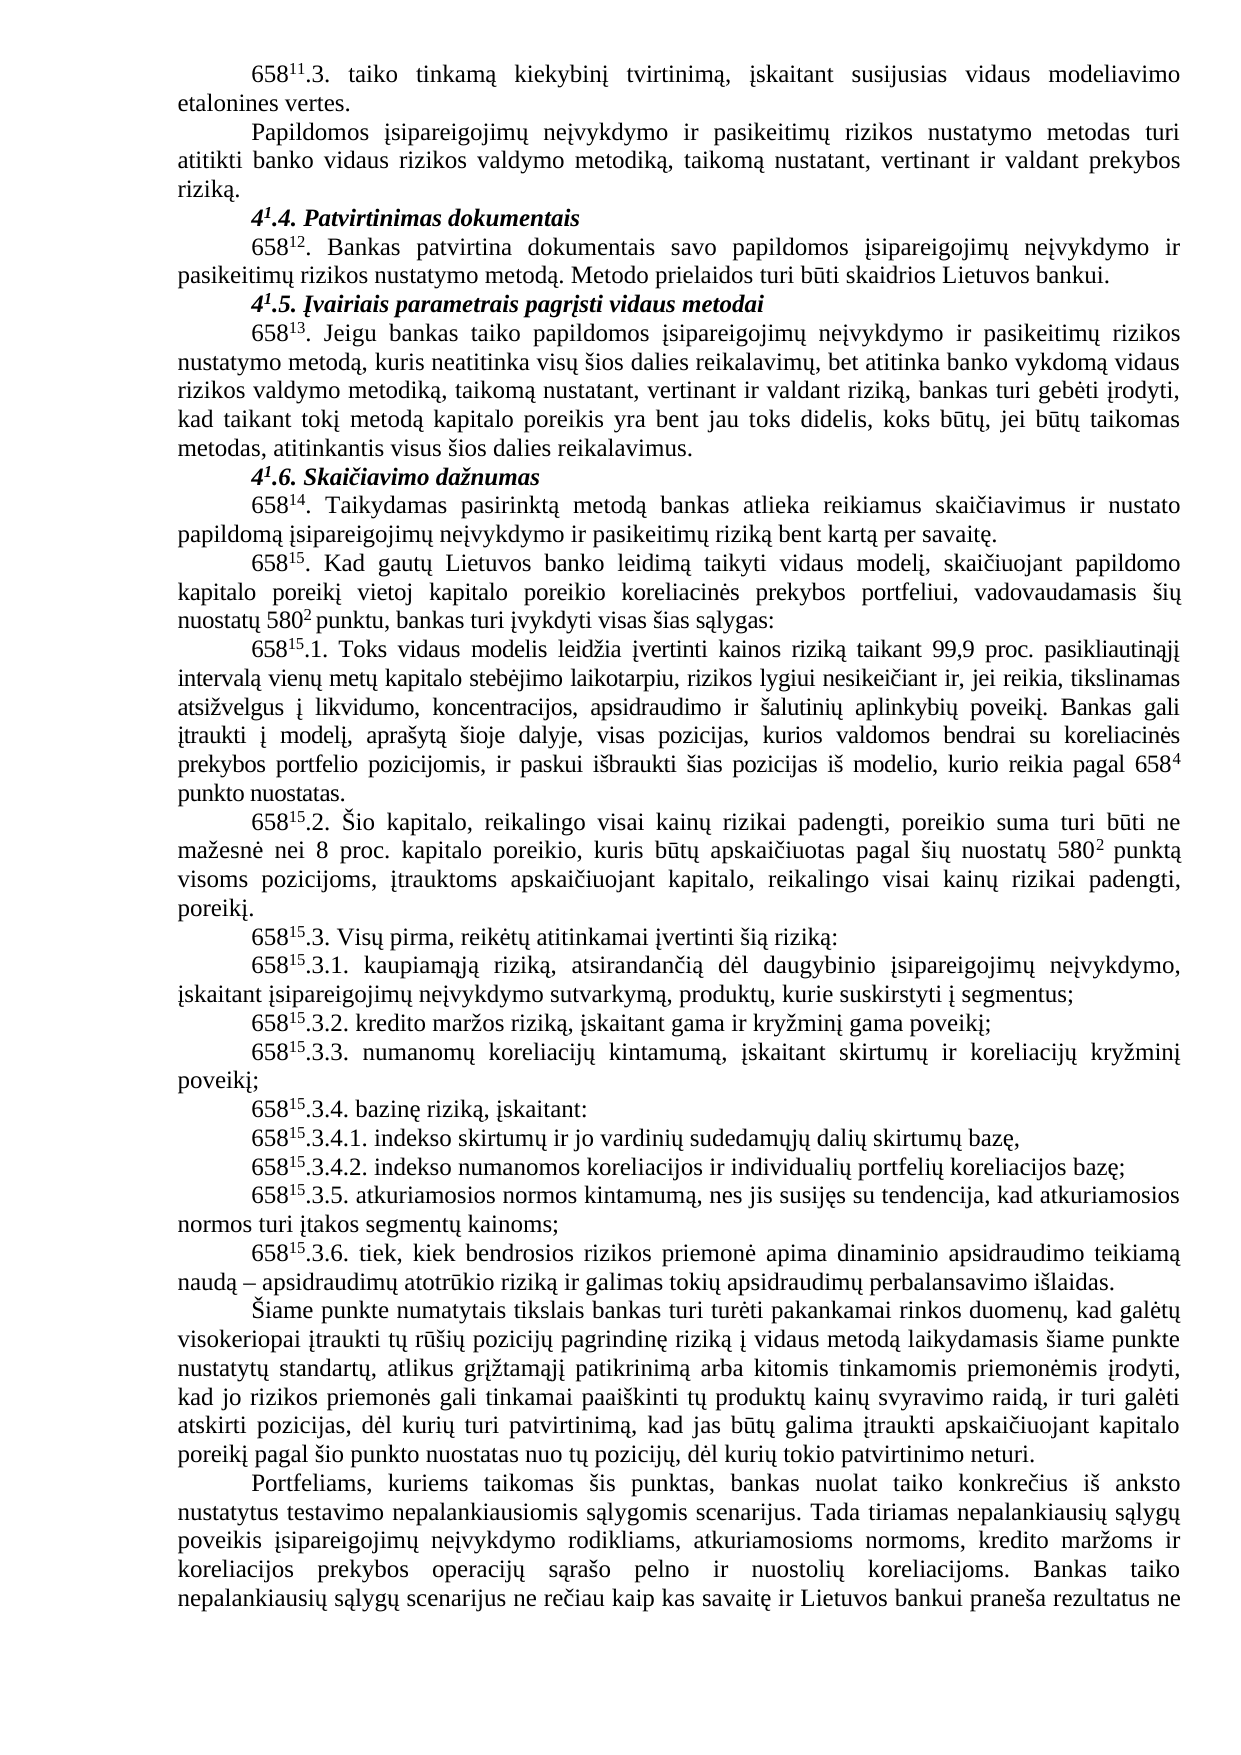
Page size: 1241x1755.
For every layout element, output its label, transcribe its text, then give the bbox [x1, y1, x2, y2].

text 65813. Jeigu bankas taiko papildomos įsipareigojimų neįvykdymo ir pasikeitimų rizikos nustatymo metodą, kuris neatitinka visų šios dalies reikalavimų, bet atitinka banko vykdomą vidaus rizikos valdymo metodiką, taikomą nustatant, vertinant ir valdant riziką, bankas turi gebėti įrodyti, kad taikant tokį metodą kapitalo poreikis yra bent jau toks didelis, koks būtų, jei būtų taikomas metodas, atitinkantis visus šios dalies reikalavimus. [177, 318, 1181, 462]
text 65815.3.3. numanomų koreliacijų kintamumą, įskaitant skirtumų ir koreliacijų kryžminį poveikį; [177, 1037, 1181, 1094]
text 65815.3.2. kredito maržos riziką, įskaitant gama ir kryžminį gama poveikį; [177, 1008, 1181, 1037]
text 65815.3.6. tiek, kiek bendrosios rizikos priemonė apima dinaminio apsidraudimo teikiamą naudą – apsidraudimų atotrūkio riziką ir galimas tokių apsidraudimų perbalansavimo išlaidas. [177, 1238, 1181, 1295]
text 65815.3. Visų pirma, reikėtų atitinkamai įvertinti šią riziką: [177, 922, 1181, 950]
text Šiame punkte numatytais tikslais bankas turi turėti pakankamai rinkos duomenų, kad galėtų visokeriopai įtraukti tų rūšių pozicijų pagrindinę riziką į vidaus metodą laikydamasis šiame punkte nustatytų standartų, atlikus grįžtamąjį patikrinimą arba kitomis tinkamomis priemonėmis įrodyti, kad jo rizikos priemonės gali tinkamai paaiškinti tų produktų kainų svyravimo raidą, ir turi galėti atskirti pozicijas, dėl kurių turi patvirtinimą, kad jas būtų galima įtraukti apskaičiuojant kapitalo poreikį pagal šio punkto nuostatas nuo tų pozicijų, dėl kurių tokio patvirtinimo neturi. [177, 1295, 1181, 1468]
text 65815.3.4.1. indekso skirtumų ir jo vardinių sudedamųjų dalių skirtumų bazę, [177, 1123, 1181, 1152]
text Portfeliams, kuriems taikomas šis punktas, bankas nuolat taiko konkrečius iš anksto nustatytus testavimo nepalankiausiomis sąlygomis scenarijus. Tada tiriamas nepalankiausių sąlygų poveikis įsipareigojimų neįvykdymo rodikliams, atkuriamosioms normoms, kredito maržoms ir koreliacijos prekybos operacijų sąrašo pelno ir nuostolių koreliacijoms. Bankas taiko nepalankiausių sąlygų scenarijus ne rečiau kaip kas savaitę ir Lietuvos bankui praneša rezultatus ne [177, 1468, 1181, 1612]
text 65815.3.4.2. indekso numanomos koreliacijos ir individualių portfelių koreliacijos bazę; [177, 1152, 1181, 1180]
text 41.6. Skaičiavimo dažnumas [177, 462, 1181, 490]
text 65815.3.1. kaupiamąją riziką, atsirandančią dėl daugybinio įsipareigojimų neįvykdymo, įskaitant įsipareigojimų neįvykdymo sutvarkymą, produktų, kurie suskirstyti į segmentus; [177, 950, 1181, 1008]
text 41.5. Įvairiais parametrais pagrįsti vidaus metodai [177, 289, 1181, 318]
text 65812. Bankas patvirtina dokumentais savo papildomos įsipareigojimų neįvykdymo ir pasikeitimų rizikos nustatymo metodą. Metodo prielaidos turi būti skaidrios Lietuvos bankui. [177, 232, 1181, 289]
text 65815. Kad gautų Lietuvos banko leidimą taikyti vidaus modelį, skaičiuojant papildomo kapitalo poreikį vietoj kapitalo poreikio koreliacinės prekybos portfeliui, vadovaudamasis šių nuostatų 5802 punktu, bankas turi įvykdyti visas šias sąlygas: [177, 548, 1181, 634]
text 65814. Taikydamas pasirinktą metodą bankas atlieka reikiamus skaičiavimus ir nustato papildomą įsipareigojimų neįvykdymo ir pasikeitimų riziką bent kartą per savaitę. [177, 490, 1181, 548]
text 65815.3.5. atkuriamosios normos kintamumą, nes jis susijęs su tendencija, kad atkuriamosios normos turi įtakos segmentų kainoms; [177, 1180, 1181, 1238]
text Papildomos įsipareigojimų neįvykdymo ir pasikeitimų rizikos nustatymo metodas turi atitikti banko vidaus rizikos valdymo metodiką, taikomą nustatant, vertinant ir valdant prekybos riziką. [177, 117, 1181, 203]
text 65815.1. Toks vidaus modelis leidžia įvertinti kainos riziką taikant 99,9 proc. pasikliautinąjį intervalą vienų metų kapitalo stebėjimo laikotarpiu, rizikos lygiui nesikeičiant ir, jei reikia, tikslinamas atsižvelgus į likvidumo, koncentracijos, apsidraudimo ir šalutinių aplinkybių poveikį. Bankas gali įtraukti į modelį, aprašytą šioje dalyje, visas pozicijas, kurios valdomos bendrai su koreliacinės prekybos portfelio pozicijomis, ir paskui išbraukti šias pozicijas iš modelio, kurio reikia pagal 6584 punkto nuostatas. [177, 634, 1181, 807]
text 41.4. Patvirtinimas dokumentais [177, 203, 1181, 232]
text 65815.2. Šio kapitalo, reikalingo visai kainų rizikai padengti, poreikio suma turi būti ne mažesnė nei 8 proc. kapitalo poreikio, kuris būtų apskaičiuotas pagal šių nuostatų 5802 punktą visoms pozicijoms, įtrauktoms apskaičiuojant kapitalo, reikalingo visai kainų rizikai padengti, poreikį. [177, 807, 1181, 922]
text 65811.3. taiko tinkamą kiekybinį tvirtinimą, įskaitant susijusias vidaus modeliavimo etalonines vertes. [177, 59, 1181, 117]
text 65815.3.4. bazinę riziką, įskaitant: [177, 1094, 1181, 1123]
